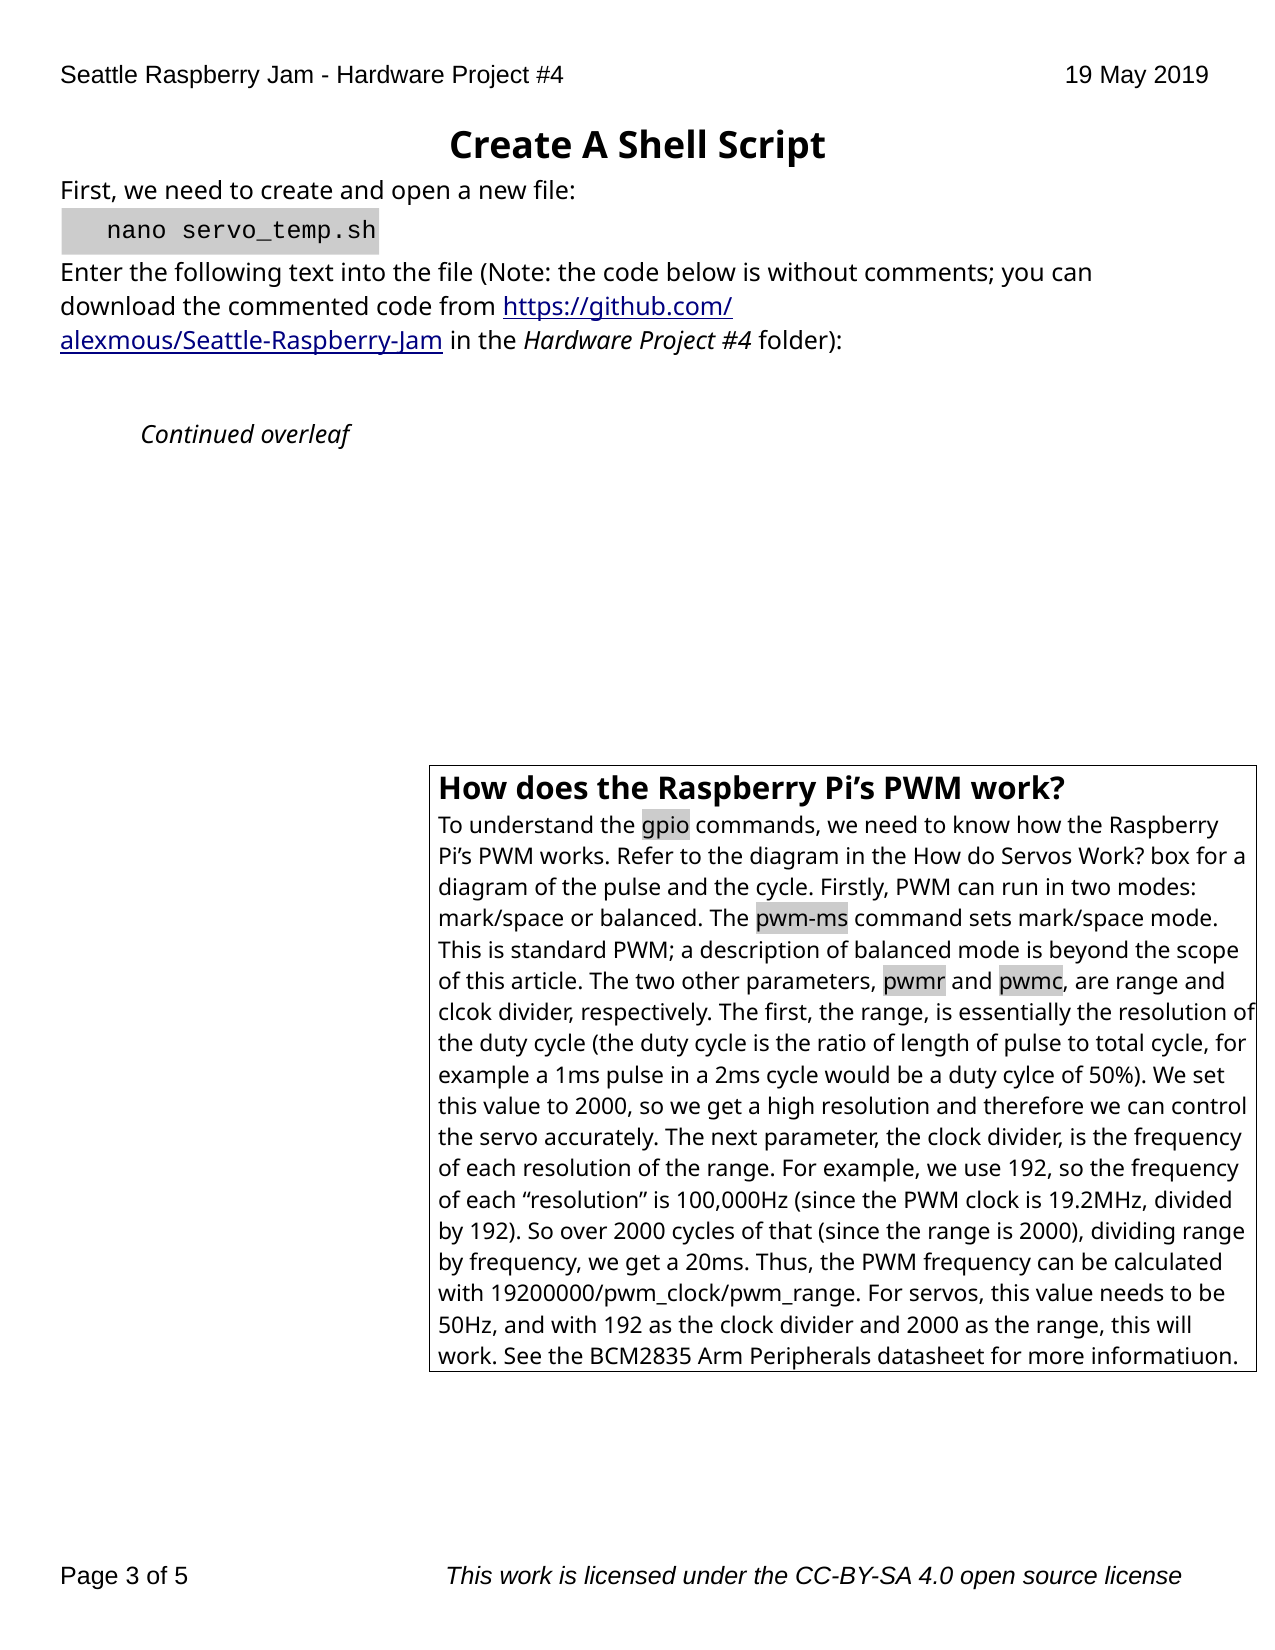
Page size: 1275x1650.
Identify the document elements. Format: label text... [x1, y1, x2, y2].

text First, we need to create and open a new file: [60, 173, 1215, 207]
subtitle Create A Shell Script [60, 119, 1215, 170]
text alexmous/Seattle-Raspberry-Jam in the Hardware Project #4 folder): [60, 323, 1215, 357]
text Enter the following text into the file (Note: the code below is without comments; you can download the commented code from https://github.com/ [60, 219, 1215, 323]
